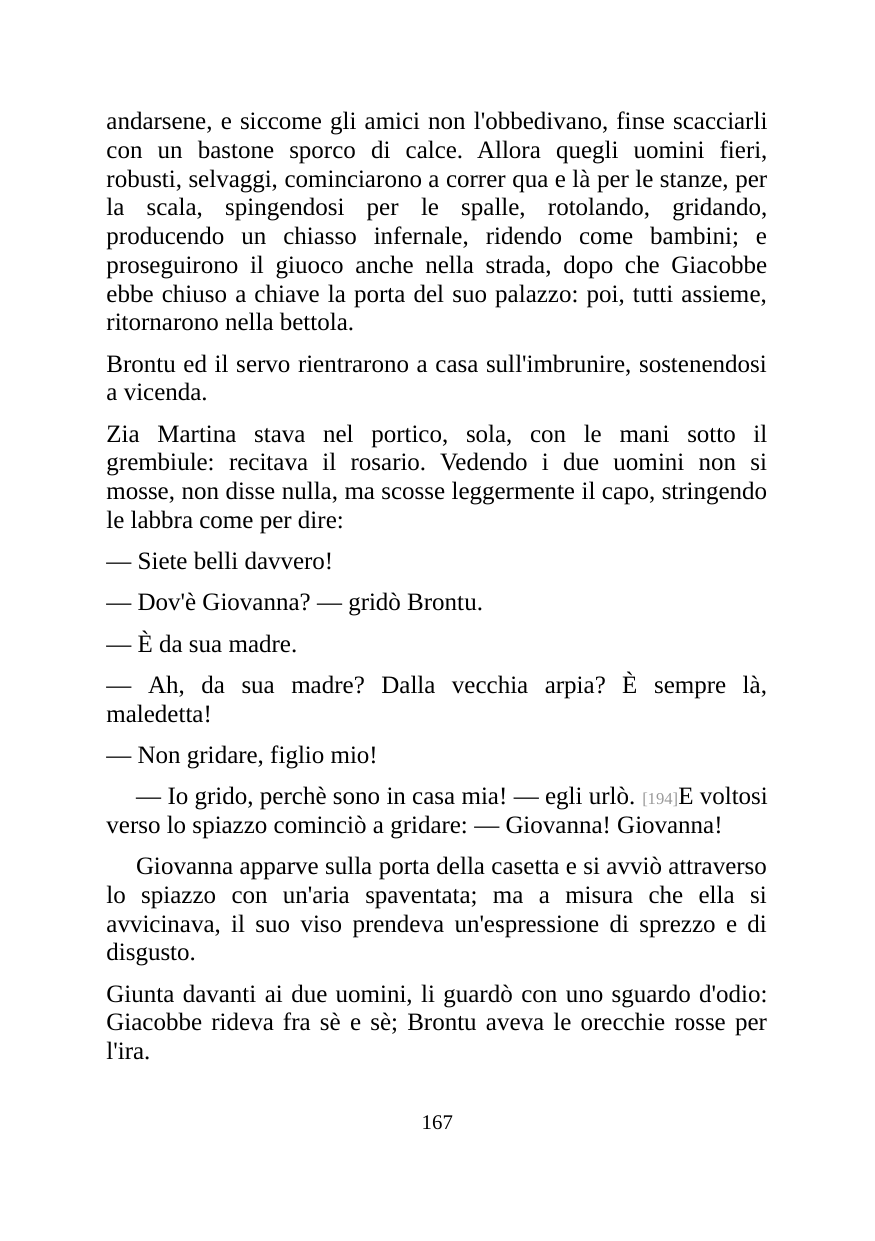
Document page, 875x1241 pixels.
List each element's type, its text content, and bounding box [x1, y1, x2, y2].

text Giunta davanti ai due uomini, li guardò con uno sguardo d'odio: Giacobbe rideva fra sè e sè; Brontu aveva le orecchie rosse per l'ira. [106, 979, 768, 1065]
text ― Siete belli davvero! [106, 546, 768, 575]
text andarsene, e siccome gli amici non l'obbedivano, finse scacciarli con un bastone sporco di calce. Allora quegli uomini fieri, robusti, selvaggi, cominciarono a correr qua e là per le stanze, per la scala, spingendosi per le spalle, rotolando, gridando, producendo un chiasso infernale, ridendo come bambini; e proseguirono il giuoco anche nella strada, dopo che Giacobbe ebbe chiuso a chiave la porta del suo palazzo: poi, tutti assieme, ritornarono nella bettola. [106, 106, 768, 336]
text Giovanna apparve sulla porta della casetta e si avviò attraverso lo spiazzo con un'aria spaventata; ma a misura che ella si avvicinava, il suo viso prendeva un'espressione di sprezzo e di disgusto. [106, 851, 768, 966]
text ― Dov'è Giovanna? ― gridò Brontu. [106, 587, 768, 616]
text ― Ah, da sua madre? Dalla vecchia arpia? È sempre là, maledetta! [106, 670, 768, 727]
text ― Io grido, perchè sono in casa mia! ― egli urlò. [194]E voltosi verso lo spiazzo cominciò a gridare: ― Giovanna! Giovanna! [106, 781, 768, 839]
text ― Non gridare, figlio mio! [106, 740, 768, 769]
text Zia Martina stava nel portico, sola, con le mani sotto il grembiule: recitava il rosario. Vedendo i due uomini non si mosse, non disse nulla, ma scosse leggermente il capo, stringendo le labbra come per dire: [106, 419, 768, 534]
text Brontu ed il servo rientrarono a casa sull'imbrunire, sostenendosi a vicenda. [106, 349, 768, 406]
text ― È da sua madre. [106, 629, 768, 657]
